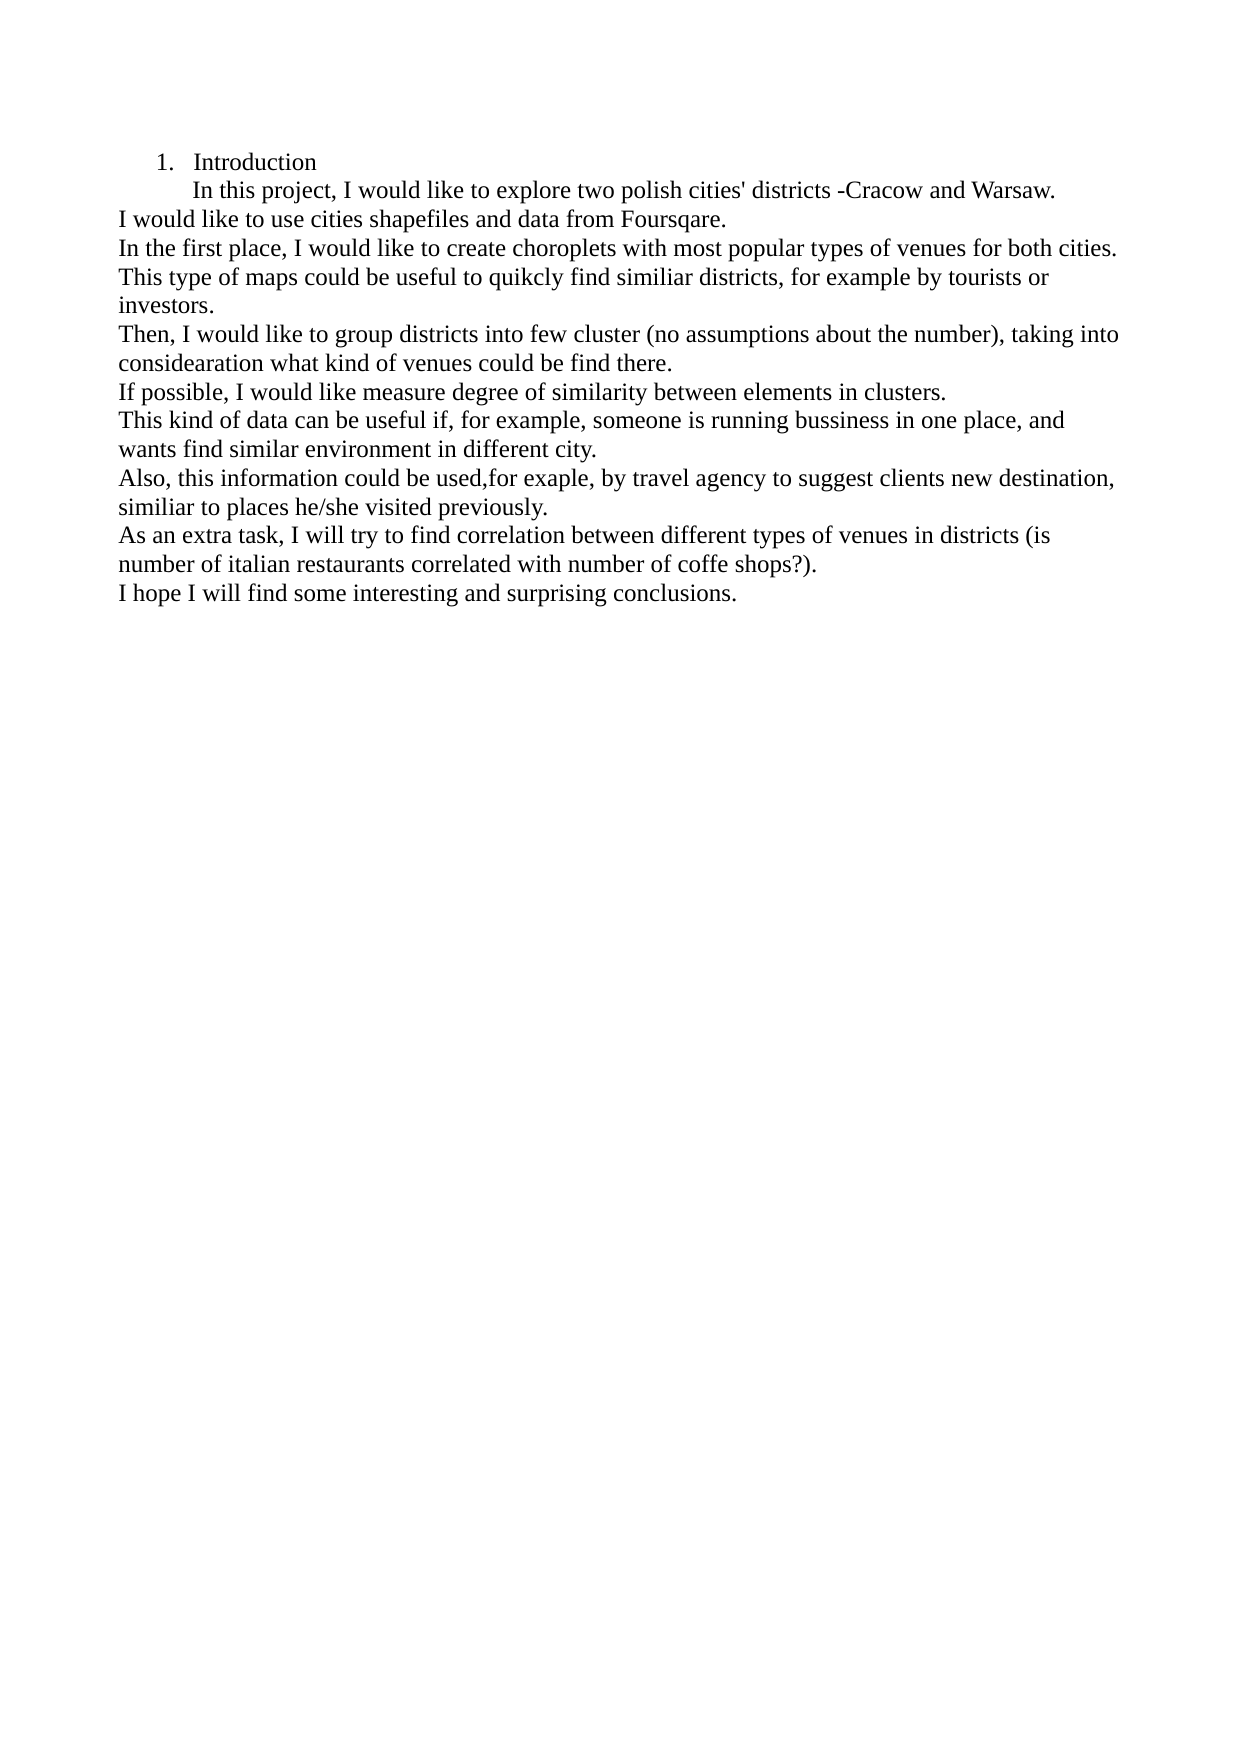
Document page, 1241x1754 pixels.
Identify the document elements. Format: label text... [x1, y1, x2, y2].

text This type of maps could be useful to quikcly find similiar districts, for example by tourists or investors. [118, 262, 1122, 319]
text Also, this information could be used,for exaple, by travel agency to suggest clients new destination, similiar to places he/she visited previously. [118, 463, 1122, 521]
list Introduction [156, 147, 1122, 176]
text Then, I would like to group districts into few cluster (no assumptions about the number), taking into considearation what kind of venues could be find there. [118, 319, 1122, 377]
text I would like to use cities shapefiles and data from Foursqare. [118, 204, 1122, 233]
text This kind of data can be useful if, for example, someone is running bussiness in one place, and wants find similar environment in different city. [118, 406, 1122, 463]
text In this project, I would like to explore two polish cities' districts -Cracow and Warsaw. [118, 176, 1122, 204]
text If possible, I would like measure degree of similarity between elements in clusters. [118, 377, 1122, 406]
text In the first place, I would like to create choroplets with most popular types of venues for both cities. [118, 233, 1122, 262]
text As an extra task, I will try to find correlation between different types of venues in districts (is number of italian restaurants correlated with number of coffe shops?). [118, 521, 1122, 578]
text I hope I will find some interesting and surprising conclusions. [118, 578, 1122, 607]
